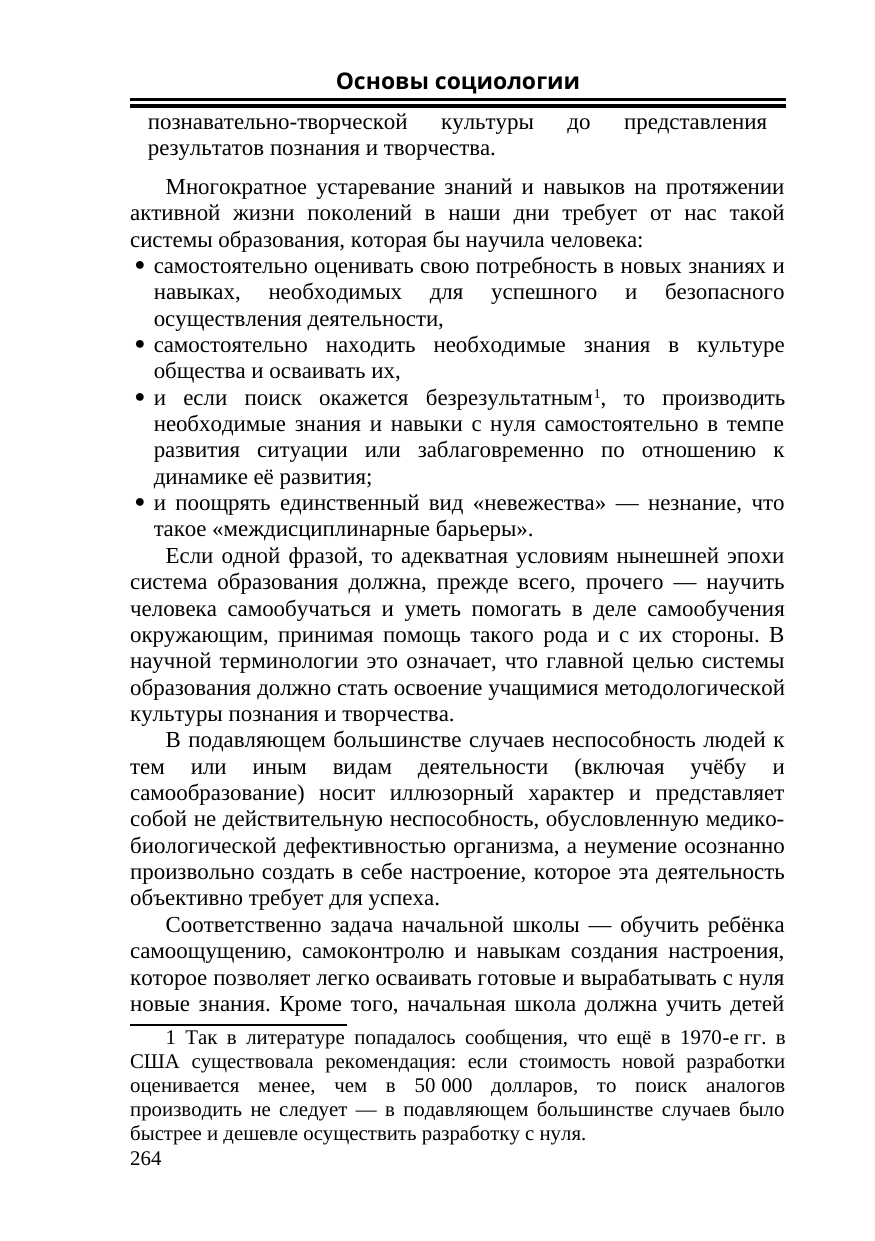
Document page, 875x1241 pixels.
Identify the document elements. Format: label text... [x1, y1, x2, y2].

text Если одной фразой, то адекватная условиям нынешней эпохи система образования должна, прежде всего, прочего — научить человека самообучаться и уметь помогать в деле самообучения окружающим, принимая помощь такого рода и с их стороны. В научной терминологии это означает, что главной целью системы образования должно стать освоение учащимися методологической культуры познания и творчества. [130, 542, 786, 726]
text В подавляющем большинстве случаев неспособность людей к тем или иным видам деятельности (включая учёбу и самообразование) носит иллюзорный характер и представляет собой не действительную неспособность, обусловленную медико-биологи­чес­кой дефективностью организма, а неумение осознанно произвольно создать в себе настроение, которое эта деятельность объективно требует для успеха. [130, 726, 786, 911]
text Соответственно задача начальной школы — обучить ребёнка самоощущению, самоконтролю и навыкам создания настроения, которое позволяет легко осваивать готовые и вырабатывать с нуля новые знания. Кроме того, начальная школа должна учить детей [130, 911, 786, 1016]
list самостоятельно оценивать свою потребность в новых знаниях и навыках, необходимых для успешного и безопасного осуществления деятельности, [136, 252, 786, 331]
list Так в литературе попадалось сообщения, что ещё в 1970‑е гг. в США существовала рекомендация: если стоимость новой разработки оценивается менее, чем в 50 000 долларов, то поиск аналогов производить не следует — в подавляющем большинстве случаев было быстрее и дешевле осуществить разработку с нуля. [130, 1025, 786, 1145]
list и поощрять единственный вид «невежества» — незнание, что такое «междисциплинарные барьеры». [136, 489, 786, 542]
list и если поиск окажется безрезультатным, то производить необходимые знания и навыки с нуля самостоятельно в темпе развития ситуации или заблаговременно по отношению к динамике её развития; [136, 384, 786, 489]
list самостоятельно находить необходимые знания в культуре общества и осваивать их, [136, 331, 786, 384]
text Многократное устаревание знаний и навыков на протяжении активной жизни поколений в наши дни требует от нас такой системы образования, которая бы научила человека: [130, 173, 786, 252]
text познавательно-творческой культуры до представления результатов познания и творчества. [148, 108, 768, 160]
